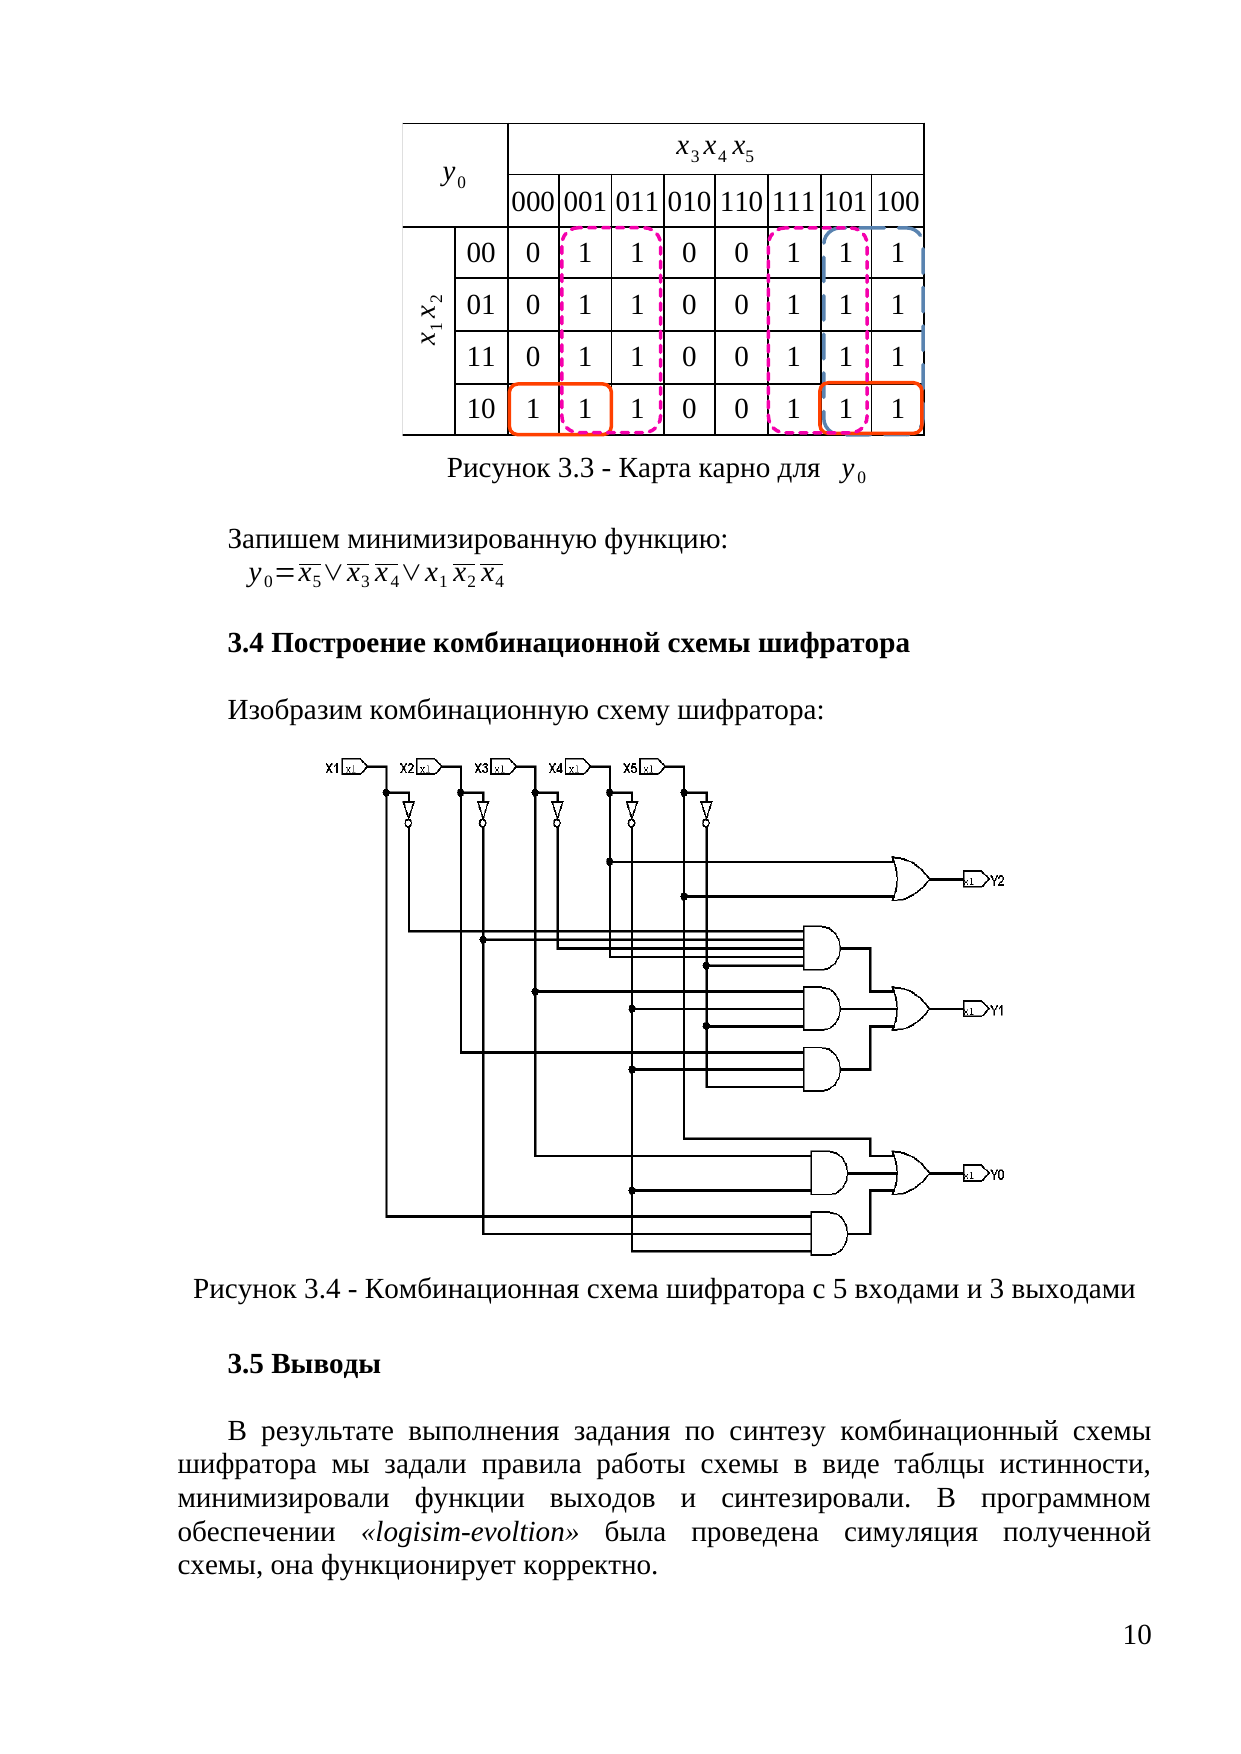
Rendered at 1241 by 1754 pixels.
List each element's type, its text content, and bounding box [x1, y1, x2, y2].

text Запишем минимизированную функцию: [177, 521, 1152, 555]
text 3.5 Выводы [177, 1346, 1152, 1379]
text В результате выполнения задания по синтезу комбинационный схемы шифратора мы задали правила работы схемы в виде таблцы истинности, минимизировали функции выходов и синтезировали. В программном обеспечении «logisim-evoltion» была проведена симуляция полученной схемы, она функционирует корректно. [177, 1413, 1152, 1581]
text 3.4 Построение комбинационной схемы шифратора [177, 625, 1152, 658]
text Изобразим комбинационную схему шифратора: [177, 692, 1152, 725]
text Рисунок 3.4 - Комбинационная схема шифратора с 5 входами и 3 выходами [186, 1259, 1142, 1305]
text Рисунок 3.3 - Карта карно для [181, 134, 1148, 488]
picture [321, 753, 1008, 1259]
